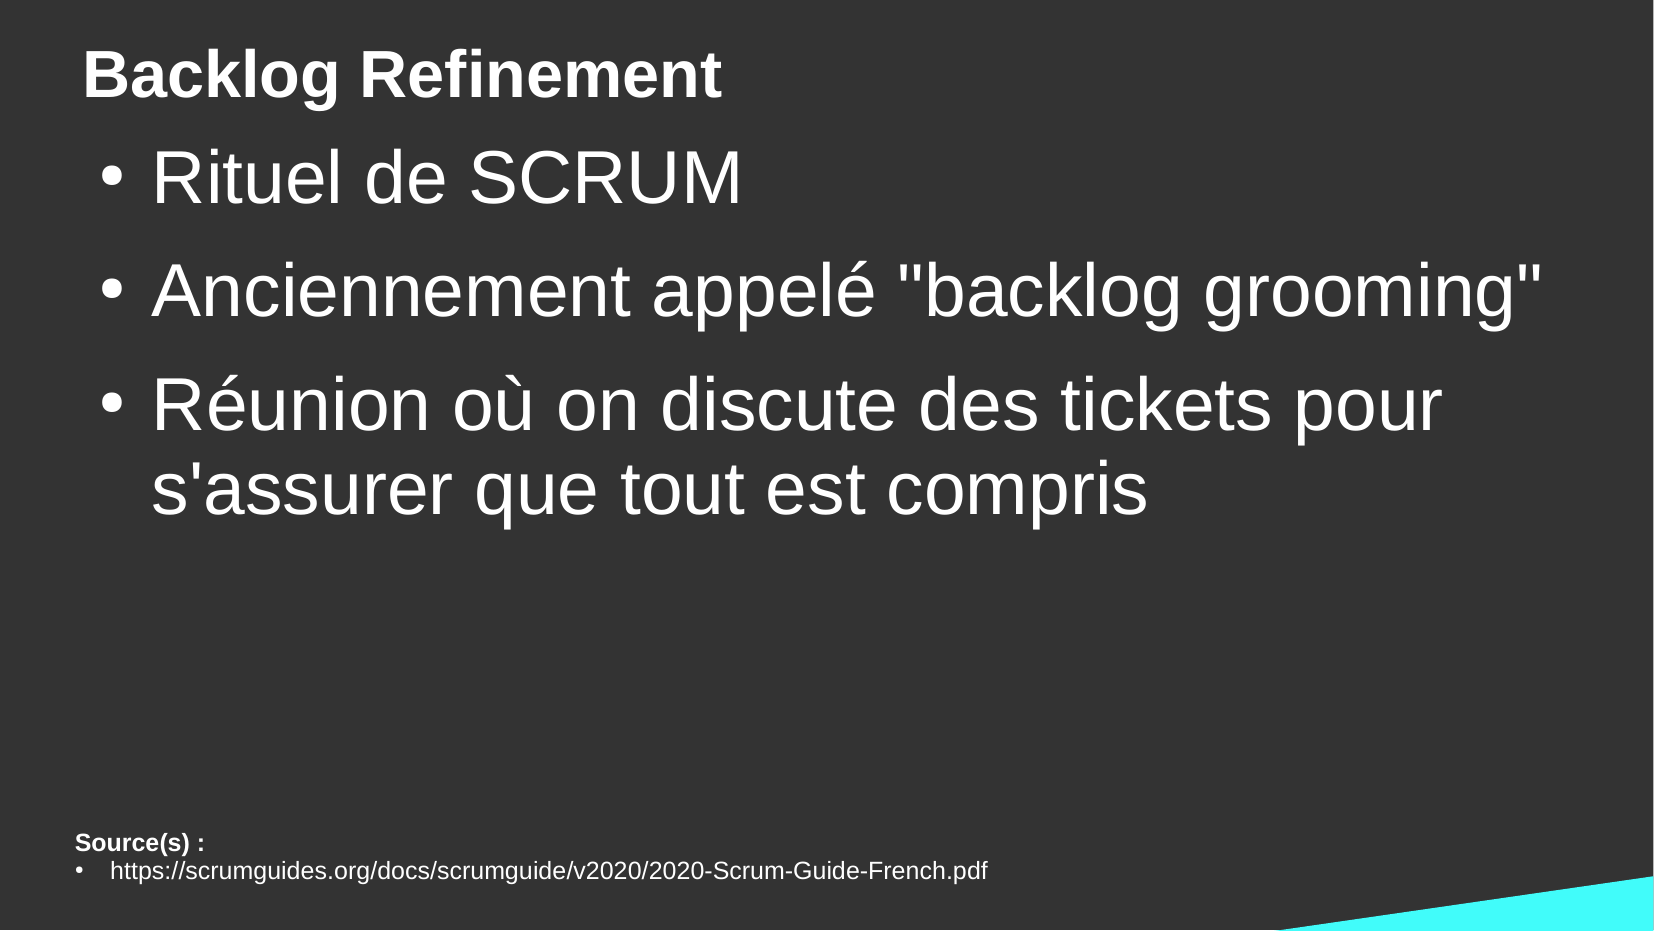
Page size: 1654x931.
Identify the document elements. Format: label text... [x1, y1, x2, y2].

title Backlog Refinement [82, 37, 1571, 122]
text_box Source(s) : https://scrumguides.org/docs/scrumguide/v2020/2020-Scrum-Guide-French.pdf [60, 821, 1546, 921]
list Rituel de SCRUM Anciennement appelé "backlog grooming" Réunion où on discute des tickets pour s'assurer que tout est compris [80, 135, 1620, 777]
text_box [1274, 876, 1654, 931]
